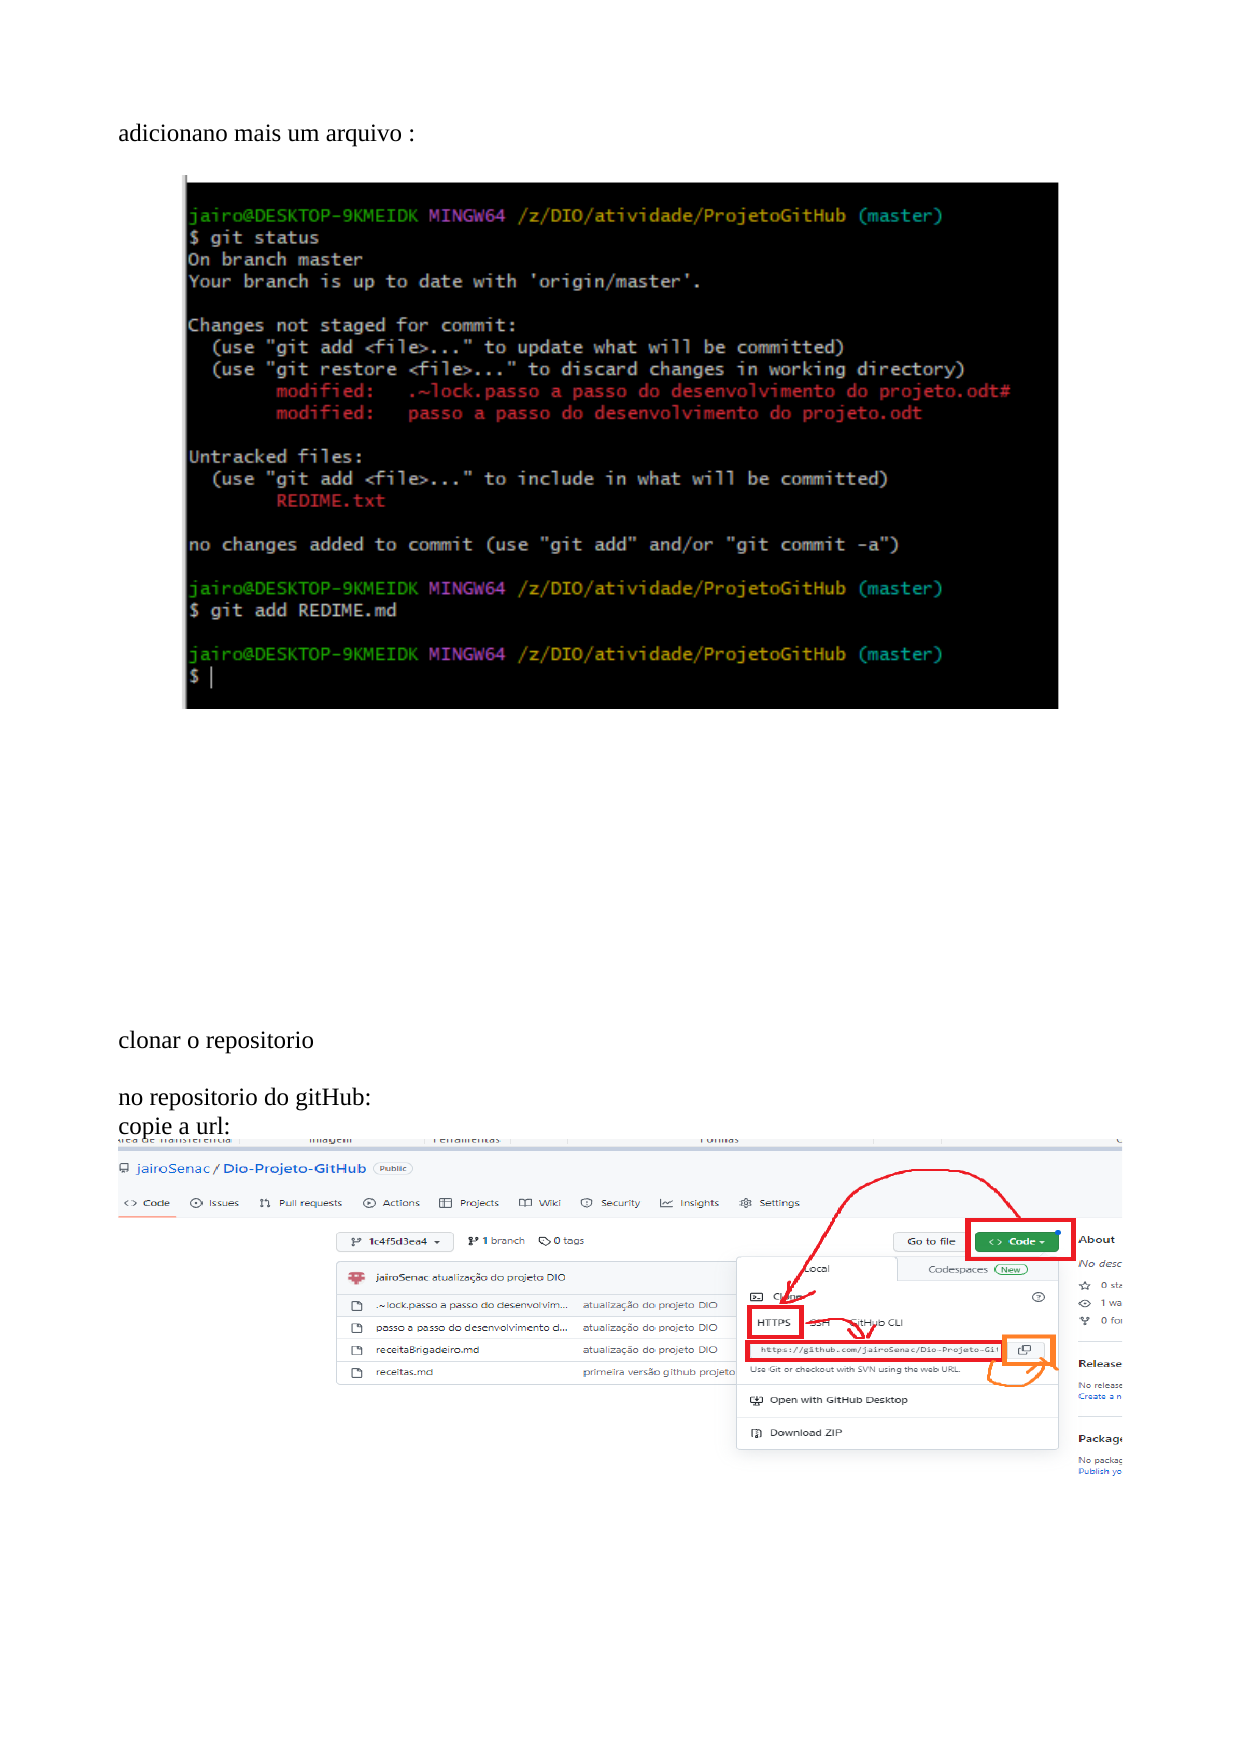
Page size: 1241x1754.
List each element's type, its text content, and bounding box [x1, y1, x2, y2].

text copie a url: [118, 1111, 1122, 1139]
text no repositorio do gitHub: [118, 1082, 1122, 1111]
text adicionano mais um arquivo : [118, 118, 1122, 147]
picture [118, 1139, 1123, 1480]
text clonar o repositorio [118, 1025, 1122, 1053]
picture [181, 175, 1059, 709]
